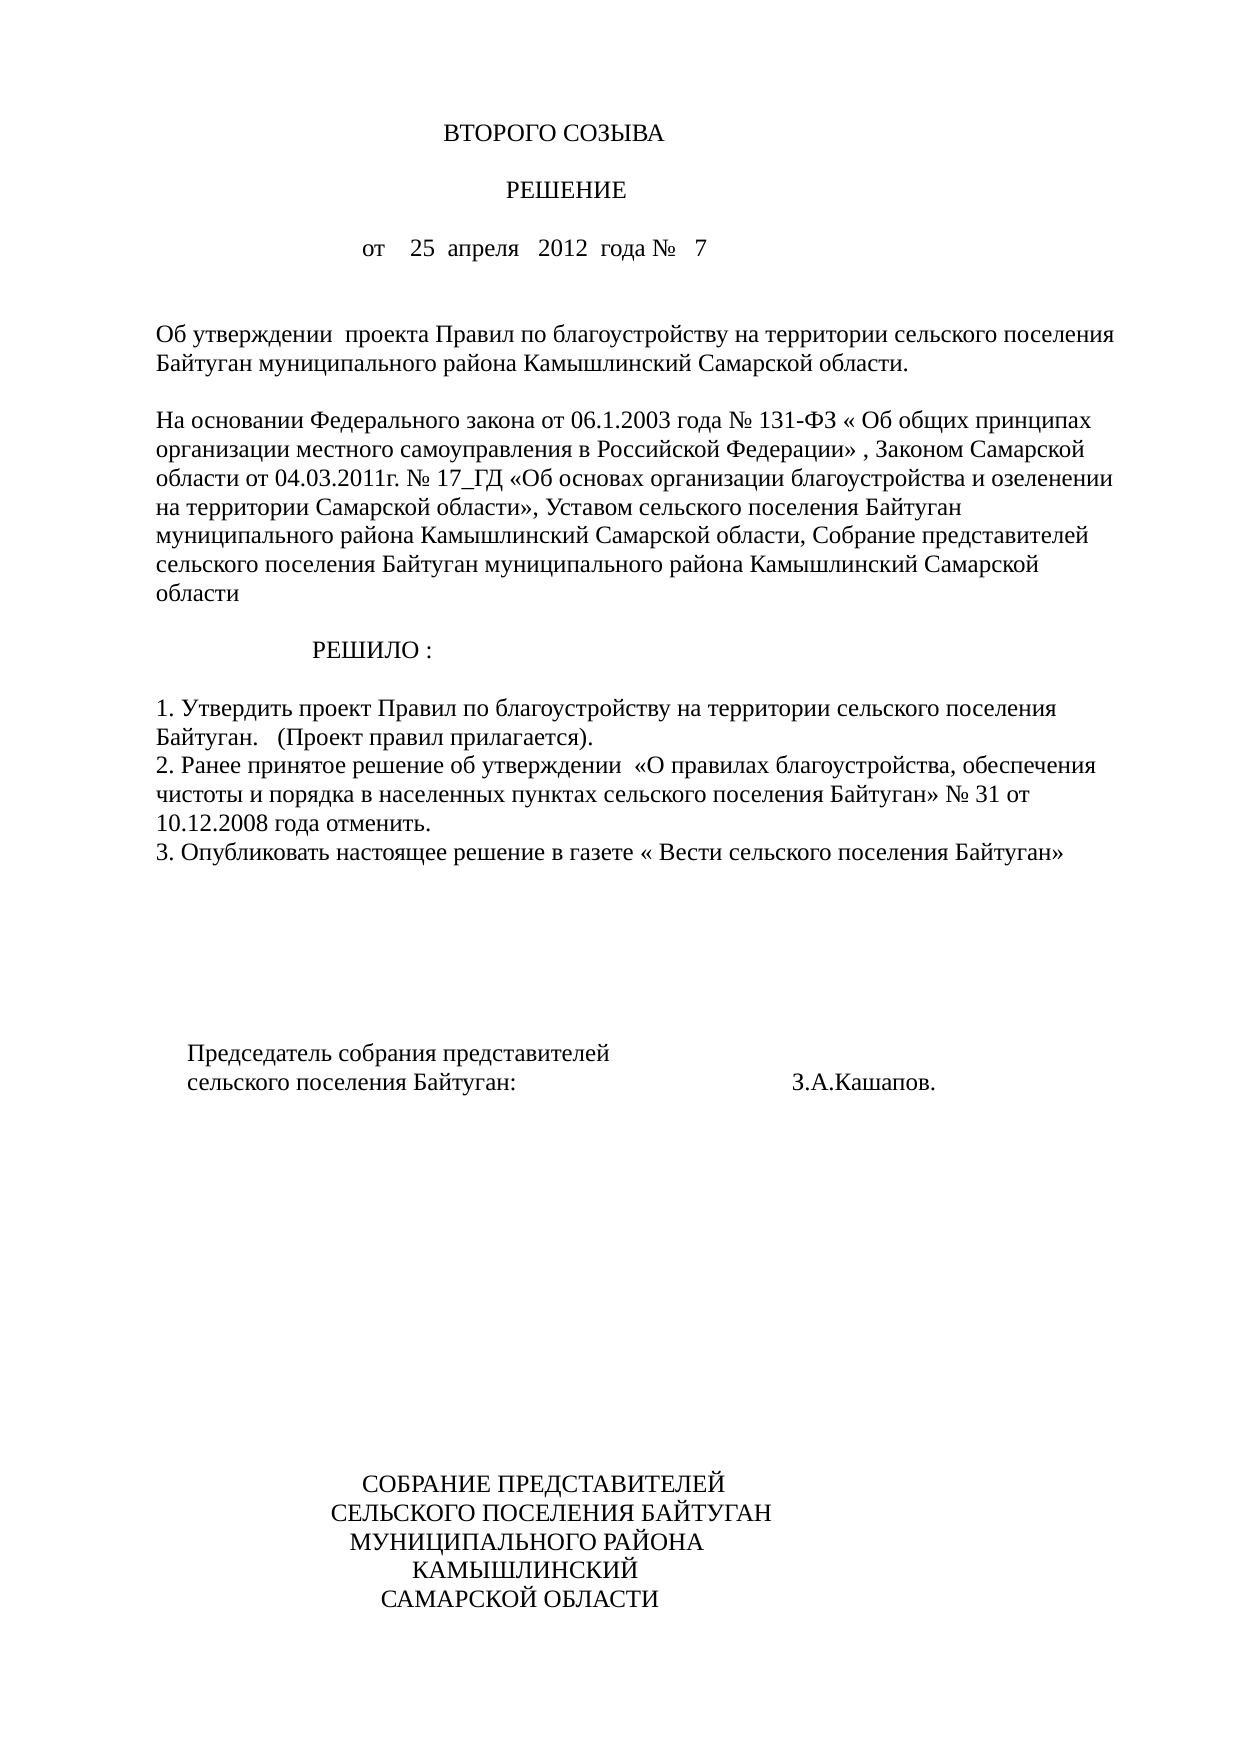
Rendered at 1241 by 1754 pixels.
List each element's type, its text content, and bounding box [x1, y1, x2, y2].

text КАМЫШЛИНСКИЙ [156, 1556, 1122, 1584]
text 3. Опубликовать настоящее решение в газете « Вести сельского поселения Байтуган» [156, 837, 1122, 866]
text сельского поселения Байтуган: З.А.Кашапов. [156, 1067, 1122, 1096]
text СЕЛЬСКОГО ПОСЕЛЕНИЯ БАЙТУГАН [156, 1498, 1122, 1527]
text Об утверждении проекта Правил по благоустройству на территории сельского поселения Байтуган муниципального района Камышлинский Самарской области. [156, 319, 1122, 377]
text РЕШЕНИЕ [156, 176, 1122, 204]
text Председатель собрания представителей [156, 1038, 1122, 1067]
text СОБРАНИЕ ПРЕДСТАВИТЕЛЕЙ [156, 1469, 1122, 1498]
text РЕШИЛО : [156, 636, 1122, 664]
text 2. Ранее принятое решение об утверждении «О правилах благоустройства, обеспечения чистоты и порядка в населенных пунктах сельского поселения Байтуган» № 31 от 10.12.2008 года отменить. [156, 751, 1122, 837]
text МУНИЦИПАЛЬНОГО РАЙОНА [156, 1527, 1122, 1556]
text 1. Утвердить проект Правил по благоустройству на территории сельского поселения Байтуган. (Проект правил прилагается). [156, 693, 1122, 751]
text от 25 апреля 2012 года № 7 [156, 233, 1122, 262]
text ВТОРОГО СОЗЫВА [156, 118, 1122, 147]
text На основании Федерального закона от 06.1.2003 года № 131-ФЗ « Об общих принципах организации местного самоуправления в Российской Федерации» , Законом Самарской области от 04.03.2011г. № 17_ГД «Об основах организации благоустройства и озеленении на территории Самарской области», Уставом сельского поселения Байтуган муниципального района Камышлинский Самарской области, Собрание представителей сельского поселения Байтуган муниципального района Камышлинский Самарской области [156, 406, 1122, 607]
text САМАРСКОЙ ОБЛАСТИ [156, 1584, 1122, 1613]
